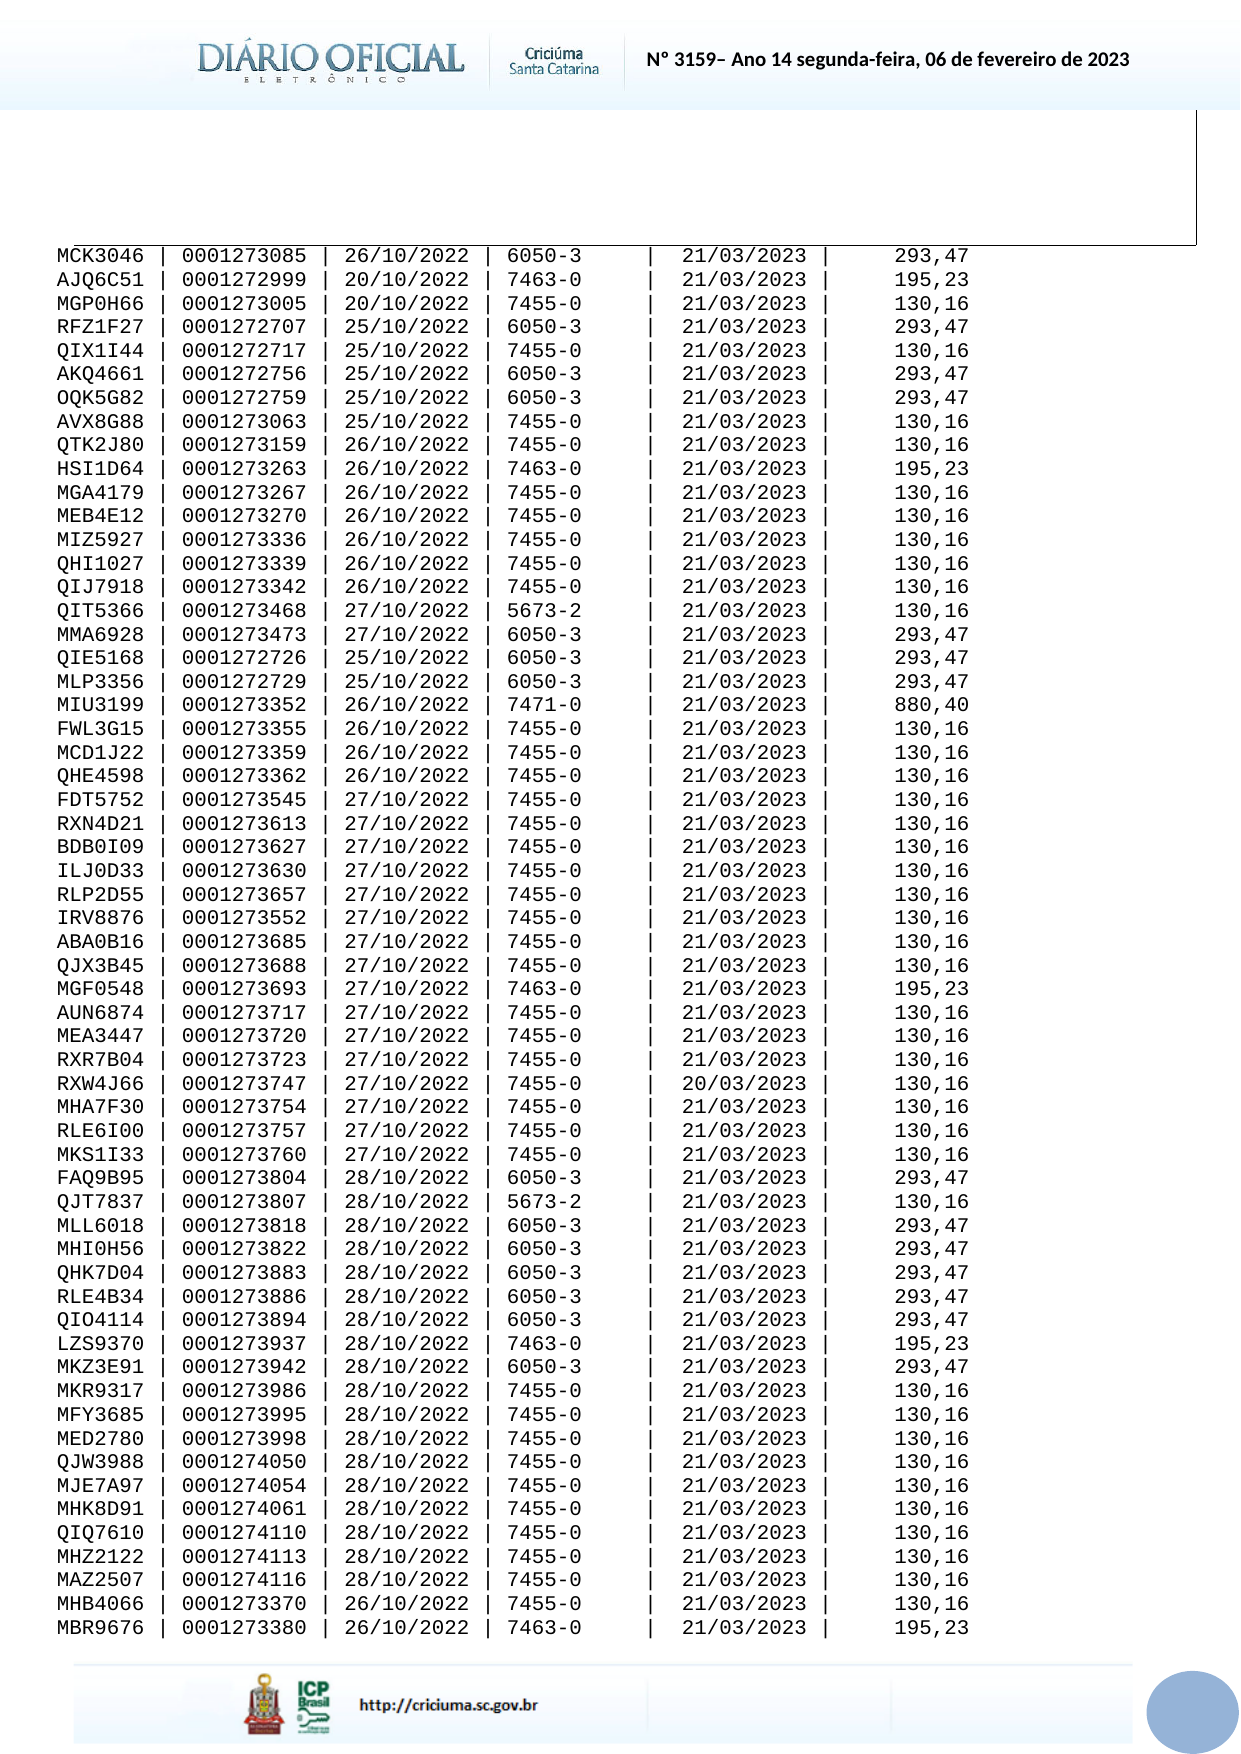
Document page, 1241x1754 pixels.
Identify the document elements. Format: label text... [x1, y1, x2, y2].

text FAQ9B95 | 0001273804 | 28/10/2022 | 6050-3 | 21/03/2023 | 293,47 [44, 1167, 1196, 1191]
text MKS1I33 | 0001273760 | 27/10/2022 | 7455-0 | 21/03/2023 | 130,16 [44, 1144, 1196, 1167]
text AKQ4661 | 0001272756 | 25/10/2022 | 6050-3 | 21/03/2023 | 293,47 [44, 363, 1196, 387]
text BDB0I09 | 0001273627 | 27/10/2022 | 7455-0 | 21/03/2023 | 130,16 [44, 836, 1196, 860]
text MFY3685 | 0001273995 | 28/10/2022 | 7455-0 | 21/03/2023 | 130,16 [44, 1404, 1196, 1427]
text MHA7F30 | 0001273754 | 27/10/2022 | 7455-0 | 21/03/2023 | 130,16 [44, 1096, 1196, 1120]
text MEB4E12 | 0001273270 | 26/10/2022 | 7455-0 | 21/03/2023 | 130,16 [44, 505, 1196, 529]
text RLP2D55 | 0001273657 | 27/10/2022 | 7455-0 | 21/03/2023 | 130,16 [44, 884, 1196, 907]
text MLP3356 | 0001272729 | 25/10/2022 | 6050-3 | 21/03/2023 | 293,47 [44, 671, 1196, 694]
text AUN6874 | 0001273717 | 27/10/2022 | 7455-0 | 21/03/2023 | 130,16 [44, 1002, 1196, 1026]
text MHB4066 | 0001273370 | 26/10/2022 | 7455-0 | 21/03/2023 | 130,16 [44, 1593, 1196, 1617]
text RLE6I00 | 0001273757 | 27/10/2022 | 7455-0 | 21/03/2023 | 130,16 [44, 1120, 1196, 1144]
text QTK2J80 | 0001273159 | 26/10/2022 | 7455-0 | 21/03/2023 | 130,16 [44, 434, 1196, 458]
text MMA6928 | 0001273473 | 27/10/2022 | 6050-3 | 21/03/2023 | 293,47 [44, 623, 1196, 647]
text MJE7A97 | 0001274054 | 28/10/2022 | 7455-0 | 21/03/2023 | 130,16 [44, 1475, 1196, 1498]
text MGF0548 | 0001273693 | 27/10/2022 | 7463-0 | 21/03/2023 | 195,23 [44, 978, 1196, 1002]
text MCK3046 | 0001273085 | 26/10/2022 | 6050-3 | 21/03/2023 | 293,47 [44, 245, 1196, 269]
text MHZ2122 | 0001274113 | 28/10/2022 | 7455-0 | 21/03/2023 | 130,16 [44, 1546, 1196, 1569]
text MBR9676 | 0001273380 | 26/10/2022 | 7463-0 | 21/03/2023 | 195,23 [44, 1617, 1196, 1640]
text QHI1027 | 0001273339 | 26/10/2022 | 7455-0 | 21/03/2023 | 130,16 [44, 553, 1196, 576]
text AJQ6C51 | 0001272999 | 20/10/2022 | 7463-0 | 21/03/2023 | 195,23 [44, 269, 1196, 292]
text QIE5168 | 0001272726 | 25/10/2022 | 6050-3 | 21/03/2023 | 293,47 [44, 647, 1196, 671]
text RXR7B04 | 0001273723 | 27/10/2022 | 7455-0 | 21/03/2023 | 130,16 [44, 1049, 1196, 1073]
text RFZ1F27 | 0001272707 | 25/10/2022 | 6050-3 | 21/03/2023 | 293,47 [44, 316, 1196, 340]
text MCD1J22 | 0001273359 | 26/10/2022 | 7455-0 | 21/03/2023 | 130,16 [44, 742, 1196, 765]
text QHE4598 | 0001273362 | 26/10/2022 | 7455-0 | 21/03/2023 | 130,16 [44, 765, 1196, 789]
text QJX3B45 | 0001273688 | 27/10/2022 | 7455-0 | 21/03/2023 | 130,16 [44, 954, 1196, 978]
text QJT7837 | 0001273807 | 28/10/2022 | 5673-2 | 21/03/2023 | 130,16 [44, 1191, 1196, 1215]
text ILJ0D33 | 0001273630 | 27/10/2022 | 7455-0 | 21/03/2023 | 130,16 [44, 860, 1196, 884]
text FWL3G15 | 0001273355 | 26/10/2022 | 7455-0 | 21/03/2023 | 130,16 [44, 718, 1196, 742]
text MKZ3E91 | 0001273942 | 28/10/2022 | 6050-3 | 21/03/2023 | 293,47 [44, 1357, 1196, 1380]
text ABA0B16 | 0001273685 | 27/10/2022 | 7455-0 | 21/03/2023 | 130,16 [44, 931, 1196, 954]
text QJW3988 | 0001274050 | 28/10/2022 | 7455-0 | 21/03/2023 | 130,16 [44, 1451, 1196, 1475]
text QIX1I44 | 0001272717 | 25/10/2022 | 7455-0 | 21/03/2023 | 130,16 [44, 340, 1196, 363]
text RLE4B34 | 0001273886 | 28/10/2022 | 6050-3 | 21/03/2023 | 293,47 [44, 1286, 1196, 1309]
text QIO4114 | 0001273894 | 28/10/2022 | 6050-3 | 21/03/2023 | 293,47 [44, 1309, 1196, 1333]
text MHI0H56 | 0001273822 | 28/10/2022 | 6050-3 | 21/03/2023 | 293,47 [44, 1238, 1196, 1262]
text RXW4J66 | 0001273747 | 27/10/2022 | 7455-0 | 20/03/2023 | 130,16 [44, 1073, 1196, 1096]
text MGP0H66 | 0001273005 | 20/10/2022 | 7455-0 | 21/03/2023 | 130,16 [44, 292, 1196, 316]
text HSI1D64 | 0001273263 | 26/10/2022 | 7463-0 | 21/03/2023 | 195,23 [44, 458, 1196, 482]
text QIJ7918 | 0001273342 | 26/10/2022 | 7455-0 | 21/03/2023 | 130,16 [44, 576, 1196, 600]
text MIZ5927 | 0001273336 | 26/10/2022 | 7455-0 | 21/03/2023 | 130,16 [44, 529, 1196, 553]
text MEA3447 | 0001273720 | 27/10/2022 | 7455-0 | 21/03/2023 | 130,16 [44, 1026, 1196, 1049]
text QIQ7610 | 0001274110 | 28/10/2022 | 7455-0 | 21/03/2023 | 130,16 [44, 1522, 1196, 1546]
text MHK8D91 | 0001274061 | 28/10/2022 | 7455-0 | 21/03/2023 | 130,16 [44, 1498, 1196, 1522]
text QHK7D04 | 0001273883 | 28/10/2022 | 6050-3 | 21/03/2023 | 293,47 [44, 1262, 1196, 1286]
text MIU3199 | 0001273352 | 26/10/2022 | 7471-0 | 21/03/2023 | 880,40 [44, 694, 1196, 718]
text MED2780 | 0001273998 | 28/10/2022 | 7455-0 | 21/03/2023 | 130,16 [44, 1427, 1196, 1451]
text MLL6018 | 0001273818 | 28/10/2022 | 6050-3 | 21/03/2023 | 293,47 [44, 1215, 1196, 1238]
text OQK5G82 | 0001272759 | 25/10/2022 | 6050-3 | 21/03/2023 | 293,47 [44, 387, 1196, 411]
text MGA4179 | 0001273267 | 26/10/2022 | 7455-0 | 21/03/2023 | 130,16 [44, 482, 1196, 505]
text IRV8876 | 0001273552 | 27/10/2022 | 7455-0 | 21/03/2023 | 130,16 [44, 907, 1196, 931]
text MKR9317 | 0001273986 | 28/10/2022 | 7455-0 | 21/03/2023 | 130,16 [44, 1380, 1196, 1404]
text RXN4D21 | 0001273613 | 27/10/2022 | 7455-0 | 21/03/2023 | 130,16 [44, 813, 1196, 836]
text MAZ2507 | 0001274116 | 28/10/2022 | 7455-0 | 21/03/2023 | 130,16 [44, 1569, 1196, 1593]
text LZS9370 | 0001273937 | 28/10/2022 | 7463-0 | 21/03/2023 | 195,23 [44, 1333, 1196, 1357]
text QIT5366 | 0001273468 | 27/10/2022 | 5673-2 | 21/03/2023 | 130,16 [44, 600, 1196, 623]
text AVX8G88 | 0001273063 | 25/10/2022 | 7455-0 | 21/03/2023 | 130,16 [44, 411, 1196, 434]
text FDT5752 | 0001273545 | 27/10/2022 | 7455-0 | 21/03/2023 | 130,16 [44, 789, 1196, 813]
